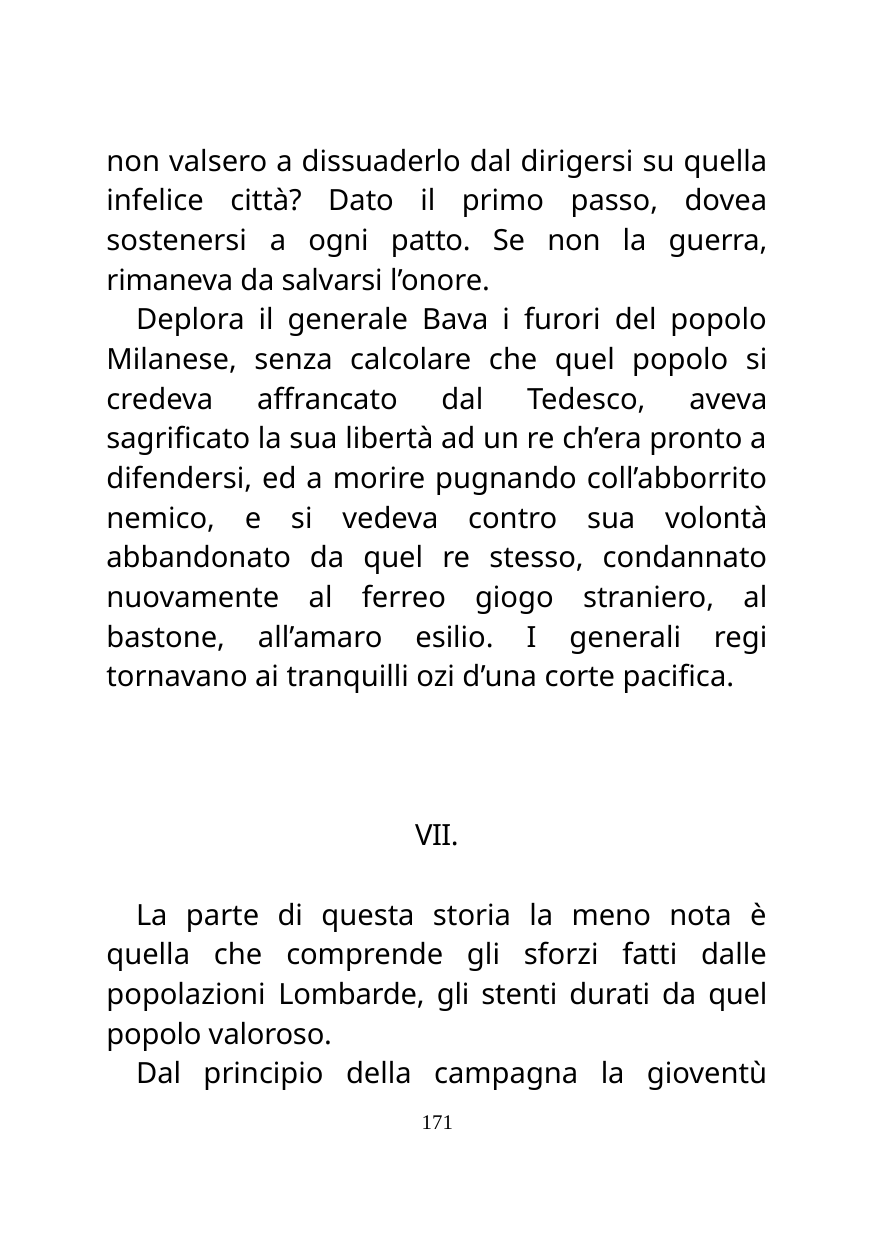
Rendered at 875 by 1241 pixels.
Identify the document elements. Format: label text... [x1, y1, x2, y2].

text VII. [106, 814, 768, 854]
text non valsero a dissuaderlo dal dirigersi su quella infelice città? Dato il primo passo, dovea sostenersi a ogni patto. Se non la guerra, rimaneva da salvarsi l’onore. [106, 140, 768, 298]
text Deplora il generale Bava i furori del popolo Milanese, senza calcolare che quel popolo si credeva affrancato dal Tedesco, aveva sagrificato la sua libertà ad un re ch’era pronto a difendersi, ed a morire pugnando coll’abborrito nemico, e si vedeva contro sua volontà abbandonato da quel re stesso, condannato nuovamente al ferreo giogo straniero, al bastone, all’amaro esilio. I generali regi tornavano ai tranquilli ozi d’una corte pacifica. [106, 298, 768, 695]
text La parte di questa storia la meno nota è quella che comprende gli sforzi fatti dalle popolazioni Lombarde, gli stenti durati da quel popolo valoroso. [106, 894, 768, 1053]
text Dal principio della campagna la gioventù [106, 1053, 768, 1092]
